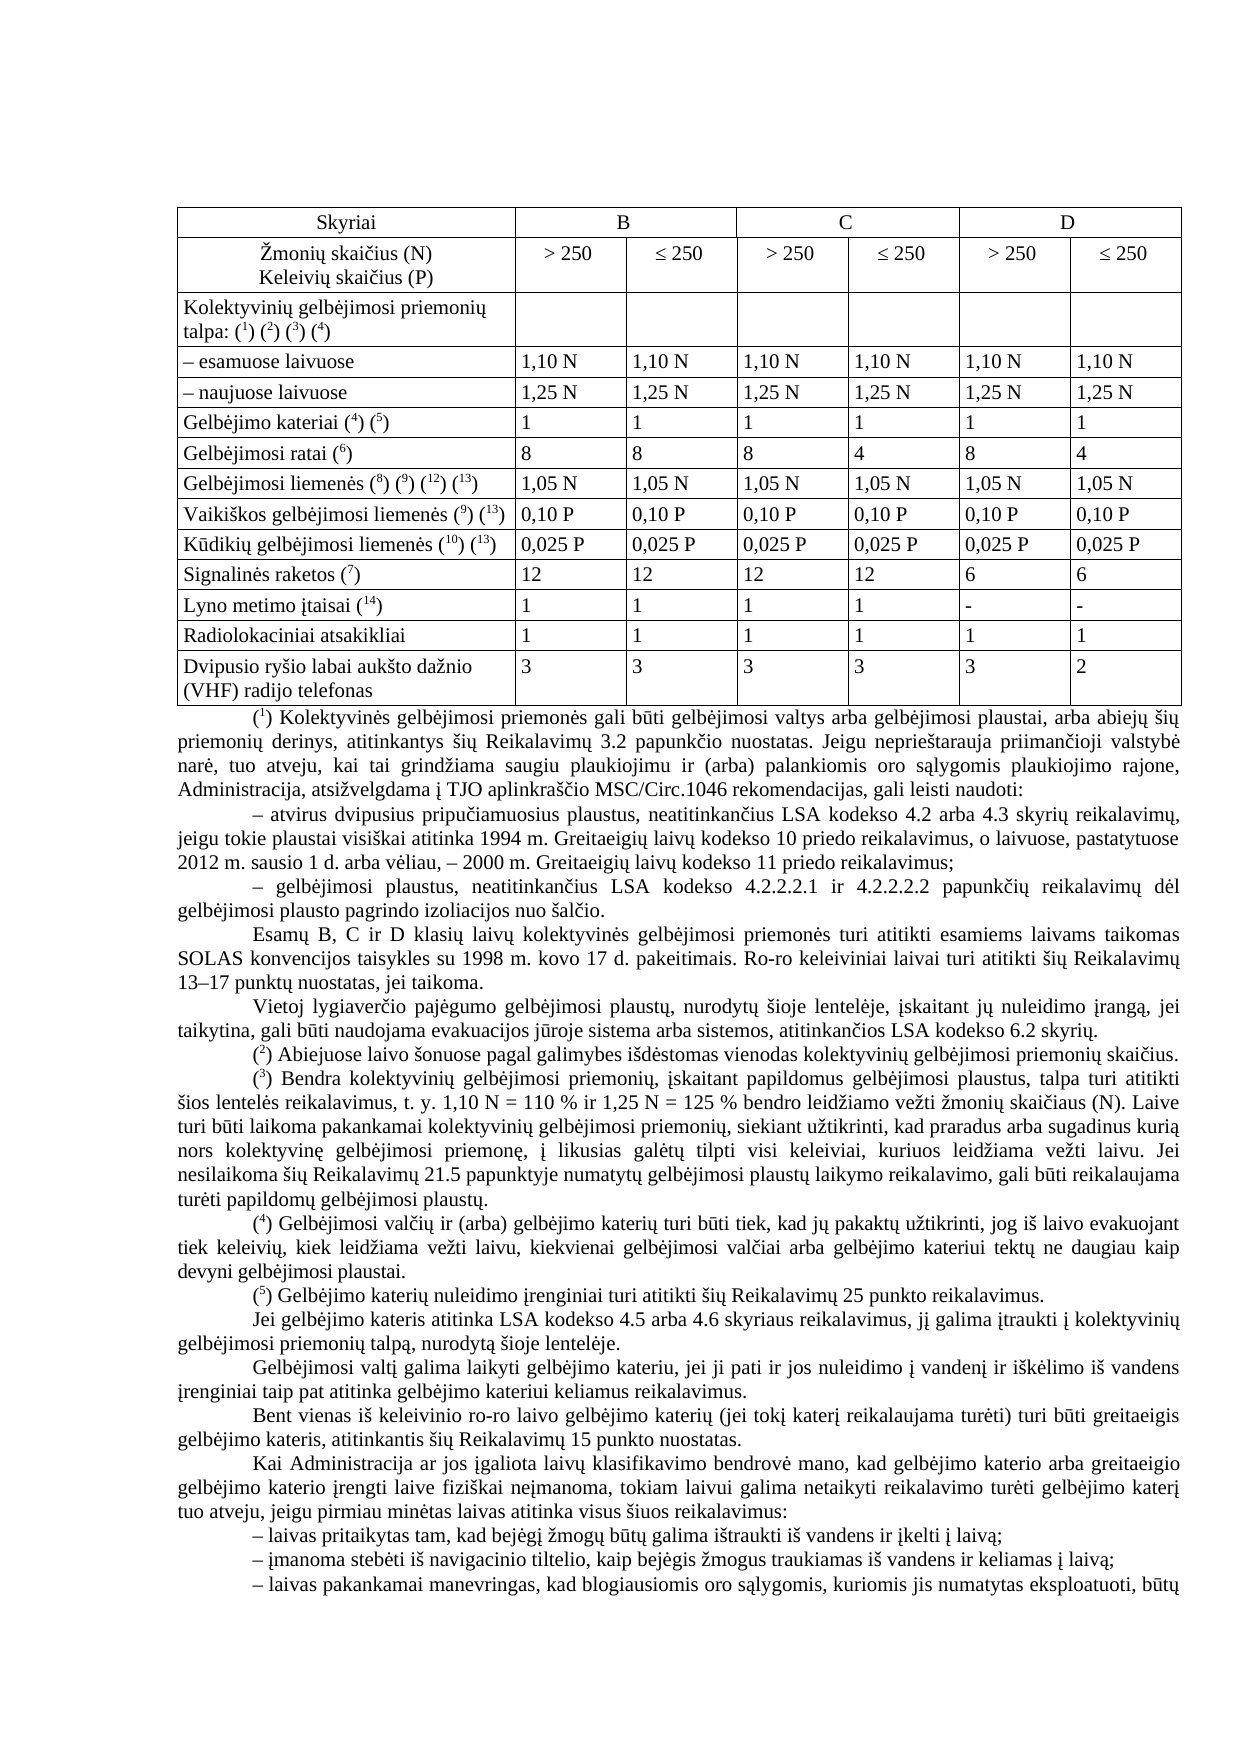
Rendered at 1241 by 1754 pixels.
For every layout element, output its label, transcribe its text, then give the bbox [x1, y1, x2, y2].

table_cell 6 [1071, 560, 1181, 589]
table_cell 1 [849, 408, 959, 437]
table_cell [738, 293, 848, 346]
table_cell 1,10 N [960, 347, 1070, 376]
text – laivas pritaikytas tam, kad bejėgį žmogų būtų galima ištraukti iš vandens ir įkelti į laivą; [177, 1523, 1181, 1547]
table_cell > 250 [516, 238, 626, 292]
table_cell 3 [849, 651, 959, 705]
table_cell 1,05 N [738, 469, 848, 498]
table_cell 1 [960, 408, 1070, 437]
table_cell 0,10 P [960, 499, 1070, 528]
table_cell 3 [627, 651, 737, 705]
text Bent vienas iš keleivinio ro-ro laivo gelbėjimo katerių (jei tokį katerį reikalaujama turėti) turi būti greitaeigis gelbėjimo kateris, atitinkantis šių Reikalavimų 15 punkto nuostatas. [177, 1403, 1181, 1451]
table_cell 0,025 P [849, 530, 959, 559]
table_cell 1,25 N [849, 378, 959, 407]
table_header B [516, 208, 736, 237]
table_cell 1,05 N [627, 469, 737, 498]
table_cell 8 [960, 438, 1070, 468]
table_cell 8 [627, 438, 737, 468]
table_cell 1,25 N [738, 378, 848, 407]
table_cell Gelbėjimosi liemenės (8) (9) (12) (13) [178, 469, 515, 498]
table_cell 6 [960, 560, 1070, 589]
table_cell 1 [738, 621, 848, 650]
table_cell 8 [516, 438, 626, 468]
table_cell - [1071, 590, 1181, 620]
table_cell 1 [1071, 621, 1181, 650]
table_cell 3 [960, 651, 1070, 705]
table_cell 1,25 N [1071, 378, 1181, 407]
table_cell 1 [849, 621, 959, 650]
table_cell Vaikiškos gelbėjimosi liemenės (9) (13) [178, 499, 515, 528]
table_cell 1 [738, 590, 848, 620]
table_cell 12 [516, 560, 626, 589]
text – atvirus dvipusius pripučiamuosius plaustus, neatitinkančius LSA kodekso 4.2 arba 4.3 skyrių reikalavimų, jeigu tokie plaustai visiškai atitinka 1994 m. Greitaeigių laivų kodekso 10 priedo reikalavimus, o laivuose, pastatytuose 2012 m. sausio 1 d. arba vėliau, – 2000 m. Greitaeigių laivų kodekso 11 priedo reikalavimus; [177, 801, 1181, 874]
table_cell 0,10 P [738, 499, 848, 528]
table_cell 1 [627, 408, 737, 437]
table_cell 0,10 P [1071, 499, 1181, 528]
table_cell 1 [516, 590, 626, 620]
table_cell Lyno metimo įtaisai (14) [178, 590, 515, 620]
table_cell 12 [849, 560, 959, 589]
text (2) Abiejuose laivo šonuose pagal galimybes išdėstomas vienodas kolektyvinių gelbėjimosi priemonių skaičius. [177, 1042, 1181, 1066]
table_cell 12 [627, 560, 737, 589]
table_cell 1 [516, 408, 626, 437]
table_cell 0,025 P [1071, 530, 1181, 559]
text (5) Gelbėjimo katerių nuleidimo įrenginiai turi atitikti šių Reikalavimų 25 punkto reikalavimus. [177, 1283, 1181, 1307]
table_cell 1,10 N [1071, 347, 1181, 376]
table_cell 1,05 N [516, 469, 626, 498]
text Vietoj lygiaverčio pajėgumo gelbėjimosi plaustų, nurodytų šioje lentelėje, įskaitant jų nuleidimo įrangą, jei taikytina, gali būti naudojama evakuacijos jūroje sistema arba sistemos, atitinkančios LSA kodekso 6.2 skyrių. [177, 994, 1181, 1042]
table_cell 1,05 N [960, 469, 1070, 498]
table_cell 0,025 P [627, 530, 737, 559]
table_cell 0,025 P [516, 530, 626, 559]
table_cell 0,10 P [627, 499, 737, 528]
text Gelbėjimosi valtį galima laikyti gelbėjimo kateriu, jei ji pati ir jos nuleidimo į vandenį ir iškėlimo iš vandens įrenginiai taip pat atitinka gelbėjimo kateriui keliamus reikalavimus. [177, 1355, 1181, 1403]
table_cell 1 [1071, 408, 1181, 437]
text Jei gelbėjimo kateris atitinka LSA kodekso 4.5 arba 4.6 skyriaus reikalavimus, jį galima įtraukti į kolektyvinių gelbėjimosi priemonių talpą, nurodytą šioje lentelėje. [177, 1307, 1181, 1355]
table_header Skyriai [178, 208, 515, 237]
table_cell Kūdikių gelbėjimosi liemenės (10) (13) [178, 530, 515, 559]
table_cell 1,10 N [738, 347, 848, 376]
table_cell 1,25 N [516, 378, 626, 407]
table_cell ≤ 250 [1071, 238, 1181, 292]
text (4) Gelbėjimosi valčių ir (arba) gelbėjimo katerių turi būti tiek, kad jų pakaktų užtikrinti, jog iš laivo evakuojant tiek keleivių, kiek leidžiama vežti laivu, kiekvienai gelbėjimosi valčiai arba gelbėjimo kateriui tektų ne daugiau kaip devyni gelbėjimosi plaustai. [177, 1211, 1181, 1283]
text Kai Administracija ar jos įgaliota laivų klasifikavimo bendrovė mano, kad gelbėjimo katerio arba greitaeigio gelbėjimo katerio įrengti laive fiziškai neįmanoma, tokiam laivui galima netaikyti reikalavimo turėti gelbėjimo katerį tuo atveju, jeigu pirmiau minėtas laivas atitinka visus šiuos reikalavimus: [177, 1451, 1181, 1523]
table_cell 1 [960, 621, 1070, 650]
table_cell 1,10 N [627, 347, 737, 376]
text (3) Bendra kolektyvinių gelbėjimosi priemonių, įskaitant papildomus gelbėjimosi plaustus, talpa turi atitikti šios lentelės reikalavimus, t. y. 1,10 N = 110 % ir 1,25 N = 125 % bendro leidžiamo vežti žmonių skaičiaus (N). Laive turi būti laikoma pakankamai kolektyvinių gelbėjimosi priemonių, siekiant užtikrinti, kad praradus arba sugadinus kurią nors kolektyvinę gelbėjimosi priemonę, į likusias galėtų tilpti visi keleiviai, kuriuos leidžiama vežti laivu. Jei nesilaikoma šių Reikalavimų 21.5 papunktyje numatytų gelbėjimosi plaustų laikymo reikalavimo, gali būti reikalaujama turėti papildomų gelbėjimosi plaustų. [177, 1066, 1181, 1211]
table_cell 0,025 P [960, 530, 1070, 559]
table_cell ≤ 250 [849, 238, 959, 292]
table_cell 0,10 P [849, 499, 959, 528]
table_cell ≤ 250 [627, 238, 737, 292]
table_cell 4 [849, 438, 959, 468]
table_header C [737, 208, 959, 237]
table_cell 2 [1071, 651, 1181, 705]
table_cell 1,05 N [849, 469, 959, 498]
table_cell – esamuose laivuose [178, 347, 515, 376]
table_cell [960, 293, 1070, 346]
table_cell 1 [627, 621, 737, 650]
table_cell 0,10 P [516, 499, 626, 528]
text – gelbėjimosi plaustus, neatitinkančius LSA kodekso 4.2.2.2.1 ir 4.2.2.2.2 papunkčių reikalavimų dėl gelbėjimosi plausto pagrindo izoliacijos nuo šalčio. [177, 874, 1181, 922]
table_cell [516, 293, 626, 346]
table_cell [627, 293, 737, 346]
table_cell 1 [738, 408, 848, 437]
table_cell 1,10 N [516, 347, 626, 376]
table_cell 3 [516, 651, 626, 705]
table_cell 1 [516, 621, 626, 650]
table_header D [960, 208, 1181, 237]
table_cell 0,025 P [738, 530, 848, 559]
table_cell 1 [849, 590, 959, 620]
text – laivas pakankamai manevringas, kad blogiausiomis oro sąlygomis, kuriomis jis numatytas eksploatuoti, būtų [177, 1571, 1181, 1596]
text Esamų B, C ir D klasių laivų kolektyvinės gelbėjimosi priemonės turi atitikti esamiems laivams taikomas SOLAS konvencijos taisykles su 1998 m. kovo 17 d. pakeitimais. Ro-ro keleiviniai laivai turi atitikti šių Reikalavimų 13–17 punktų nuostatas, jei taikoma. [177, 922, 1181, 994]
text – įmanoma stebėti iš navigacinio tiltelio, kaip bejėgis žmogus traukiamas iš vandens ir keliamas į laivą; [177, 1547, 1181, 1571]
table_cell - [960, 590, 1070, 620]
table_cell Radiolokaciniai atsakikliai [178, 621, 515, 650]
table_cell Gelbėjimo kateriai (4) (5) [178, 408, 515, 437]
table_cell 8 [738, 438, 848, 468]
table_cell 1,25 N [627, 378, 737, 407]
table_cell 12 [738, 560, 848, 589]
table_cell > 250 [738, 238, 848, 292]
text (1) Kolektyvinės gelbėjimosi priemonės gali būti gelbėjimosi valtys arba gelbėjimosi plaustai, arba abiejų šių priemonių derinys, atitinkantys šių Reikalavimų 3.2 papunkčio nuostatas. Jeigu neprieštarauja priimančioji valstybė narė, tuo atveju, kai tai grindžiama saugiu plaukiojimu ir (arba) palankiomis oro sąlygomis plaukiojimo rajone, Administracija, atsižvelgdama į TJO aplinkraščio MSC/Circ.1046 rekomendacijas, gali leisti naudoti: [177, 706, 1181, 801]
table_cell Signalinės raketos (7) [178, 560, 515, 589]
table_cell 3 [738, 651, 848, 705]
table_cell 1,05 N [1071, 469, 1181, 498]
table_cell Gelbėjimosi ratai (6) [178, 438, 515, 468]
table_cell Dvipusio ryšio labai aukšto dažnio (VHF) radijo telefonas [178, 651, 515, 705]
table_cell 1,25 N [960, 378, 1070, 407]
table_cell 1,10 N [849, 347, 959, 376]
table_cell [1071, 293, 1181, 346]
table_cell – naujuose laivuose [178, 378, 515, 407]
table_cell 1 [627, 590, 737, 620]
table_cell Kolektyvinių gelbėjimosi priemonių talpa: (1) (2) (3) (4) [178, 293, 515, 346]
table_cell 4 [1071, 438, 1181, 468]
table_cell Žmonių skaičius (N) Keleivių skaičius (P) [178, 238, 515, 292]
table_cell > 250 [960, 238, 1070, 292]
table_cell [849, 293, 959, 346]
